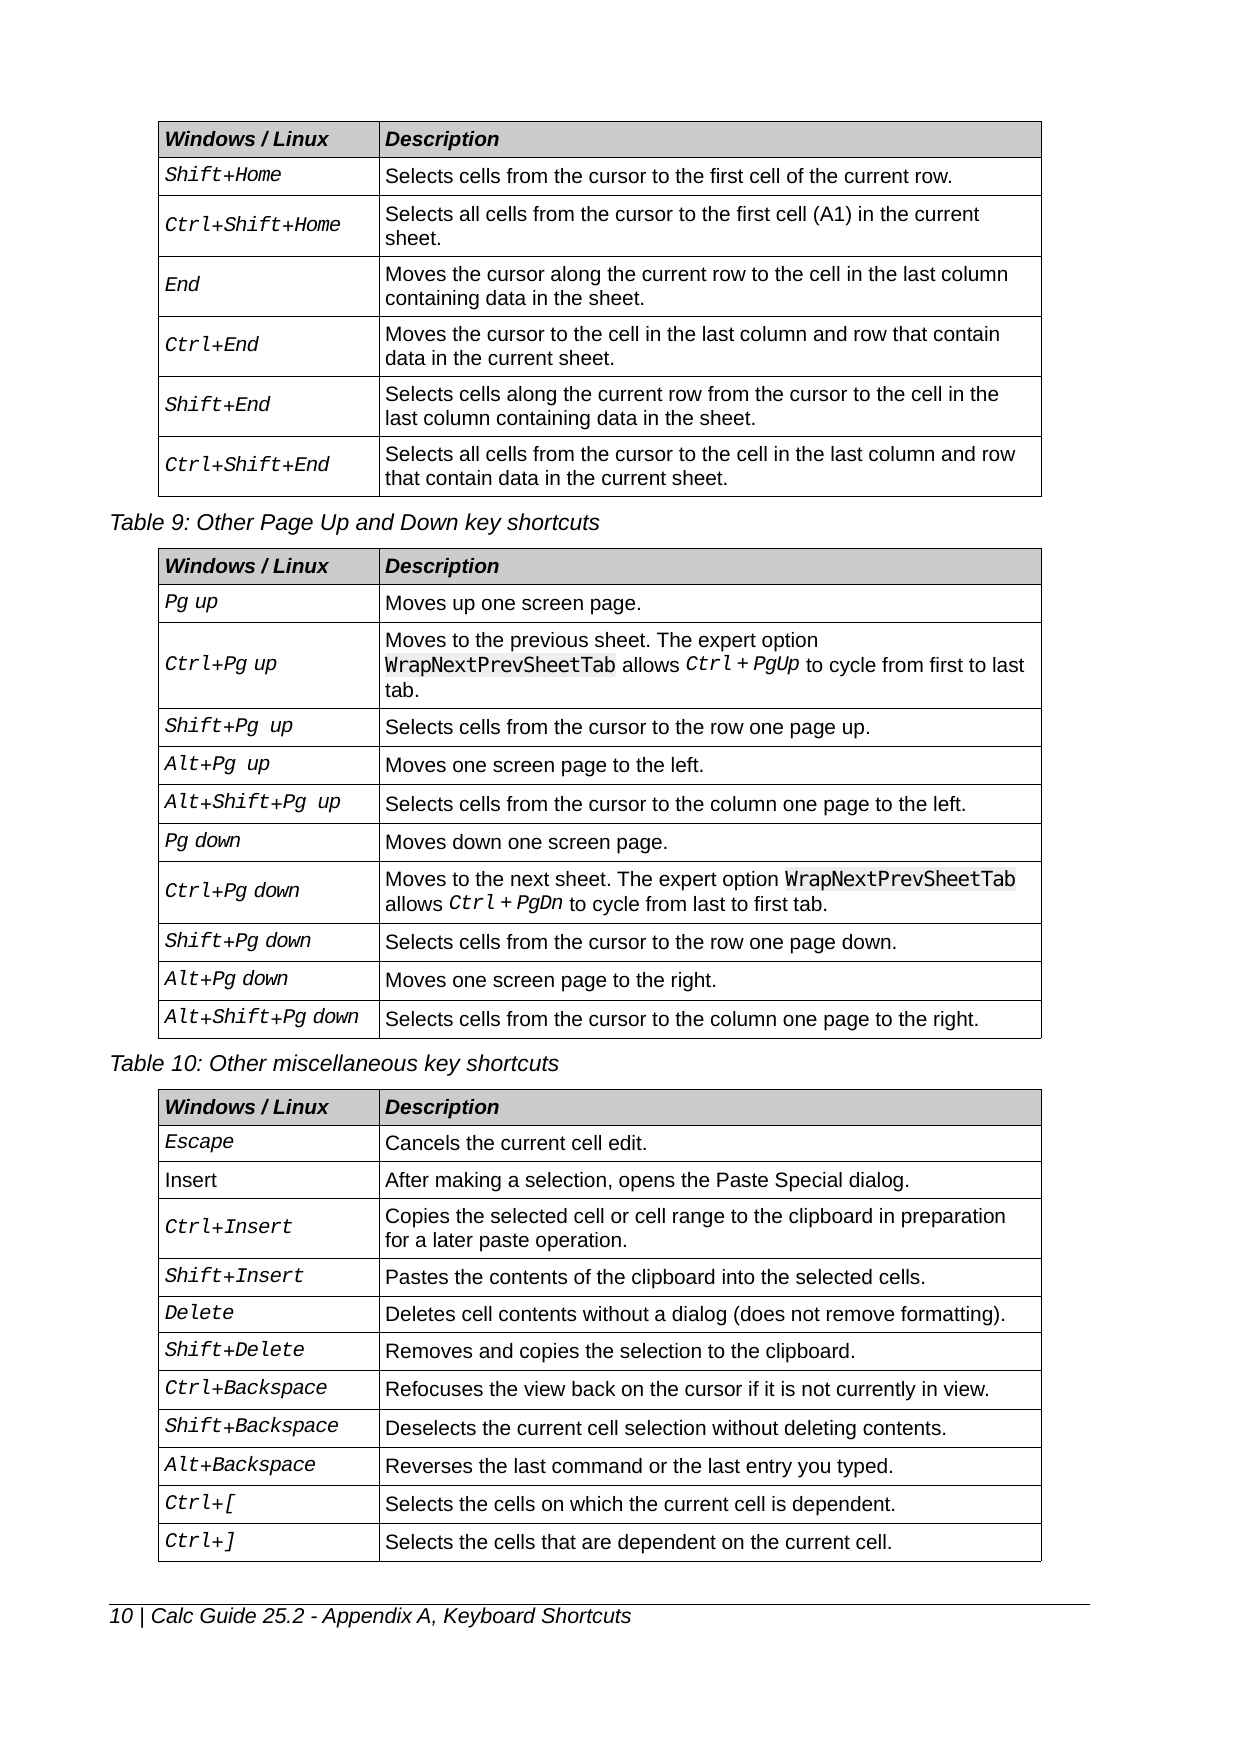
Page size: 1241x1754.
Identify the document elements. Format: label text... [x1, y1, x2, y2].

table_cell Ctrl+End [159, 317, 379, 376]
table_cell Deletes cell contents without a dialog (does not remove formatting). [380, 1297, 1041, 1332]
table_cell Ctrl+Shift+Home [159, 196, 379, 256]
table_cell Shift+Insert [159, 1259, 379, 1296]
table_cell Ctrl+Insert [159, 1199, 379, 1258]
table_cell Delete [159, 1297, 379, 1332]
table_cell Removes and copies the selection to the clipboard. [380, 1333, 1041, 1370]
table_cell Moves down one screen page. [380, 824, 1041, 861]
table_cell Selects the cells on which the current cell is dependent. [380, 1486, 1041, 1523]
table_cell Shift+Home [159, 158, 379, 195]
table_cell Alt+Pg down [159, 962, 379, 999]
table_cell Shift+Delete [159, 1333, 379, 1370]
table_header Description [380, 1090, 1041, 1125]
table_cell Alt+Shift+Pg down [159, 1001, 379, 1038]
table_cell Selects all cells from the cursor to the first cell (A1) in the current sheet. [380, 196, 1041, 256]
table_cell Moves to the next sheet. The expert option WrapNextPrevSheetTab allows Ctrl + PgDn to cycle from last to first tab. [380, 862, 1041, 923]
table_cell Pg down [159, 824, 379, 861]
table_header Windows / Linux [159, 122, 379, 157]
table_cell Moves one screen page to the left. [380, 747, 1041, 784]
table_cell Moves one screen page to the right. [380, 962, 1041, 999]
table_cell Alt+Shift+Pg up [159, 785, 379, 822]
table_cell Moves the cursor along the current row to the cell in the last column containing data in the sheet. [380, 257, 1041, 316]
table_cell Reverses the last command or the last entry you typed. [380, 1448, 1041, 1485]
table_cell Ctrl+Pg down [159, 862, 379, 923]
table_cell Selects the cells that are dependent on the current cell. [380, 1524, 1041, 1561]
table_cell After making a selection, opens the Paste Special dialog. [380, 1162, 1041, 1198]
table_cell Ctrl+Shift+End [159, 437, 379, 496]
table_header Windows / Linux [159, 549, 379, 584]
table_cell Ctrl+Pg up [159, 623, 379, 708]
text Table 10: Other miscellaneous key shortcuts [109, 1050, 1090, 1076]
table_cell Selects cells along the current row from the cursor to the cell in the last column containing data in the sheet. [380, 377, 1041, 436]
table_cell Refocuses the view back on the cursor if it is not currently in view. [380, 1371, 1041, 1408]
table_cell Moves to the previous sheet. The expert option WrapNextPrevSheetTab allows Ctrl + PgUp to cycle from first to last tab. [380, 623, 1041, 708]
table_cell Pg up [159, 585, 379, 622]
table_cell Shift+Pg up [159, 709, 379, 746]
table_cell Alt+Pg up [159, 747, 379, 784]
table_header Description [380, 122, 1041, 157]
table_cell Alt+Backspace [159, 1448, 379, 1485]
table_cell Selects all cells from the cursor to the cell in the last column and row that contain data in the current sheet. [380, 437, 1041, 496]
table_cell Selects cells from the cursor to the row one page up. [380, 709, 1041, 746]
table_cell Insert [159, 1162, 379, 1198]
table_cell Ctrl+] [159, 1524, 379, 1561]
table_header Windows / Linux [159, 1090, 379, 1125]
table_cell Selects cells from the cursor to the column one page to the right. [380, 1001, 1041, 1038]
table_cell End [159, 257, 379, 316]
table_cell Selects cells from the cursor to the row one page down. [380, 924, 1041, 961]
table_cell Selects cells from the cursor to the column one page to the left. [380, 785, 1041, 822]
table_cell Pastes the contents of the clipboard into the selected cells. [380, 1259, 1041, 1296]
table_cell Ctrl+Backspace [159, 1371, 379, 1408]
table_cell Moves up one screen page. [380, 585, 1041, 622]
table_cell Selects cells from the cursor to the first cell of the current row. [380, 158, 1041, 195]
table_cell Deselects the current cell selection without deleting contents. [380, 1410, 1041, 1447]
table_cell Escape [159, 1126, 379, 1161]
text Table 9: Other Page Up and Down key shortcuts [109, 509, 1090, 535]
table_cell Ctrl+[ [159, 1486, 379, 1523]
table_cell Shift+End [159, 377, 379, 436]
table_cell Cancels the current cell edit. [380, 1126, 1041, 1161]
table_cell Copies the selected cell or cell range to the clipboard in preparation for a later paste operation. [380, 1199, 1041, 1258]
table_cell Moves the cursor to the cell in the last column and row that contain data in the current sheet. [380, 317, 1041, 376]
table_header Description [380, 549, 1041, 584]
table_cell Shift+Pg down [159, 924, 379, 961]
table_cell Shift+Backspace [159, 1410, 379, 1447]
